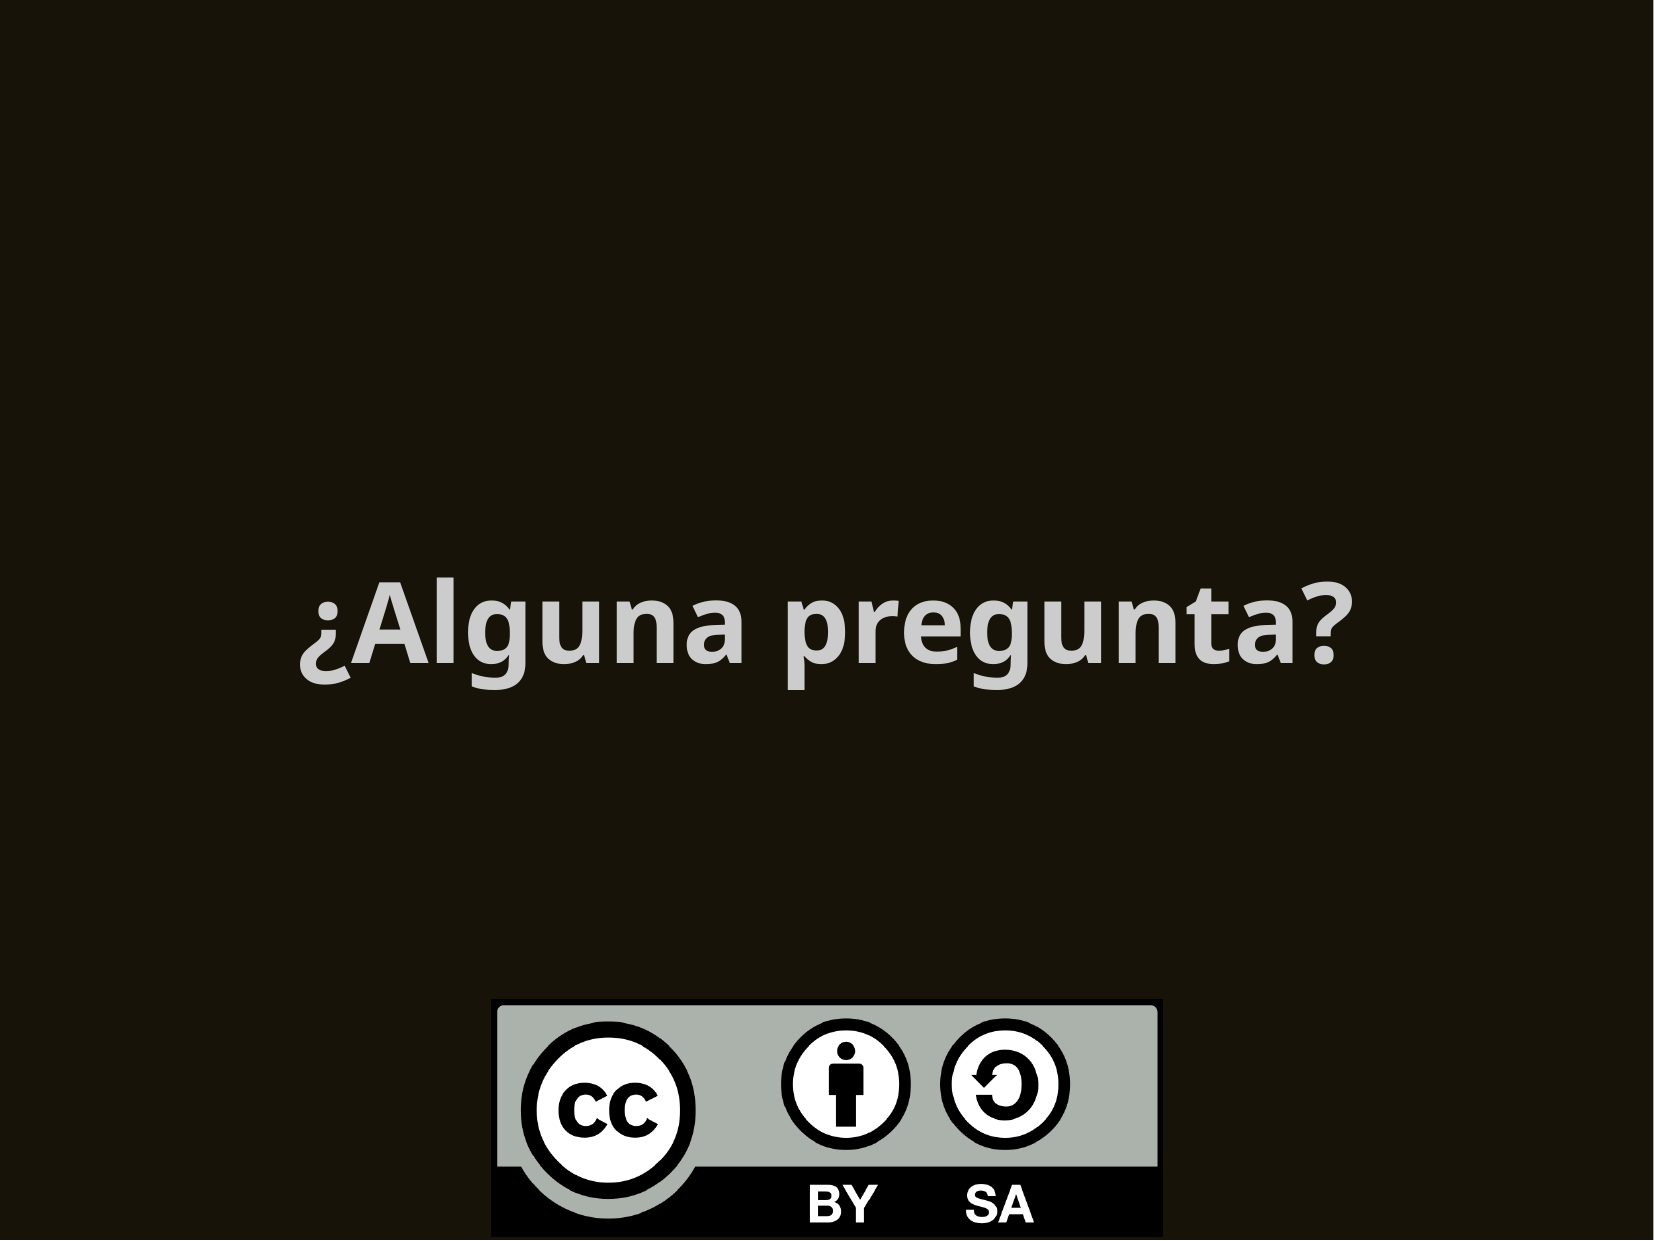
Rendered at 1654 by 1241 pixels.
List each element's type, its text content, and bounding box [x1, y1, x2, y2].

picture [491, 999, 1163, 1237]
title ¿Alguna pregunta? [82, 516, 1571, 724]
